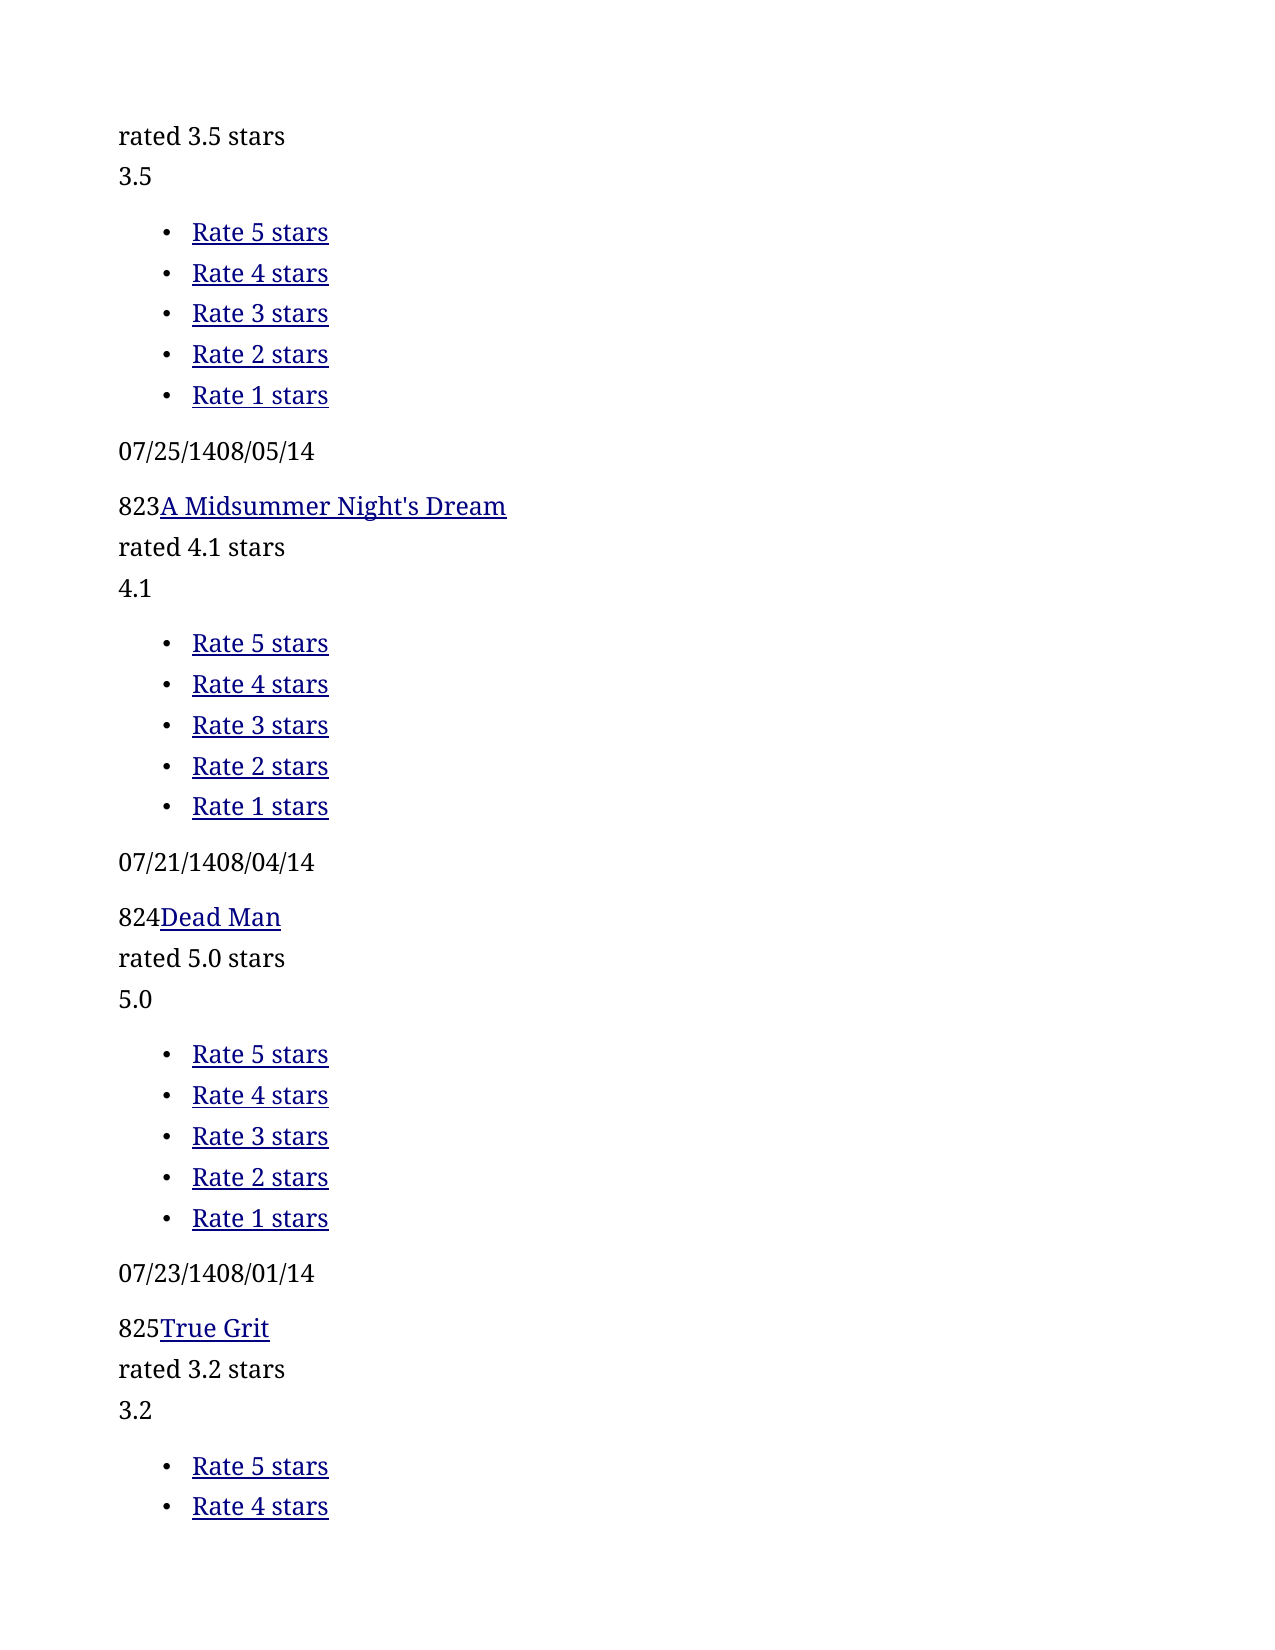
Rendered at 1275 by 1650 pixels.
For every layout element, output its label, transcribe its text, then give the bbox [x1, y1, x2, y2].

text 4.1 [118, 570, 1157, 604]
text 07/23/1408/01/14 [118, 1256, 1157, 1290]
list Rate 3 stars [162, 1118, 1157, 1153]
text 07/21/1408/04/14 [118, 844, 1157, 878]
list Rate 4 stars [162, 666, 1157, 701]
list Rate 1 stars [162, 1200, 1157, 1234]
text 5.0 [118, 981, 1157, 1016]
list Rate 4 stars [162, 1078, 1157, 1112]
text 823A Midsummer Night's Dream [118, 488, 1157, 523]
list Rate 5 stars [162, 1037, 1157, 1071]
text 3.5 [118, 159, 1157, 193]
text rated 3.2 stars [118, 1352, 1157, 1386]
list Rate 3 stars [162, 296, 1157, 330]
text 824Dead Man [118, 900, 1157, 934]
list Rate 5 stars [162, 214, 1157, 248]
text 825True Grit [118, 1311, 1157, 1345]
list Rate 3 stars [162, 707, 1157, 741]
list Rate 2 stars [162, 748, 1157, 782]
list Rate 5 stars [162, 626, 1157, 660]
text 07/25/1408/05/14 [118, 433, 1157, 467]
list Rate 1 stars [162, 378, 1157, 412]
list Rate 2 stars [162, 337, 1157, 371]
list Rate 2 stars [162, 1159, 1157, 1193]
text 3.2 [118, 1393, 1157, 1427]
text rated 4.1 stars [118, 529, 1157, 563]
list Rate 4 stars [162, 255, 1157, 289]
text rated 5.0 stars [118, 941, 1157, 975]
list Rate 4 stars [162, 1489, 1157, 1523]
text rated 3.5 stars [118, 118, 1157, 152]
list Rate 1 stars [162, 789, 1157, 823]
list Rate 5 stars [162, 1448, 1157, 1482]
